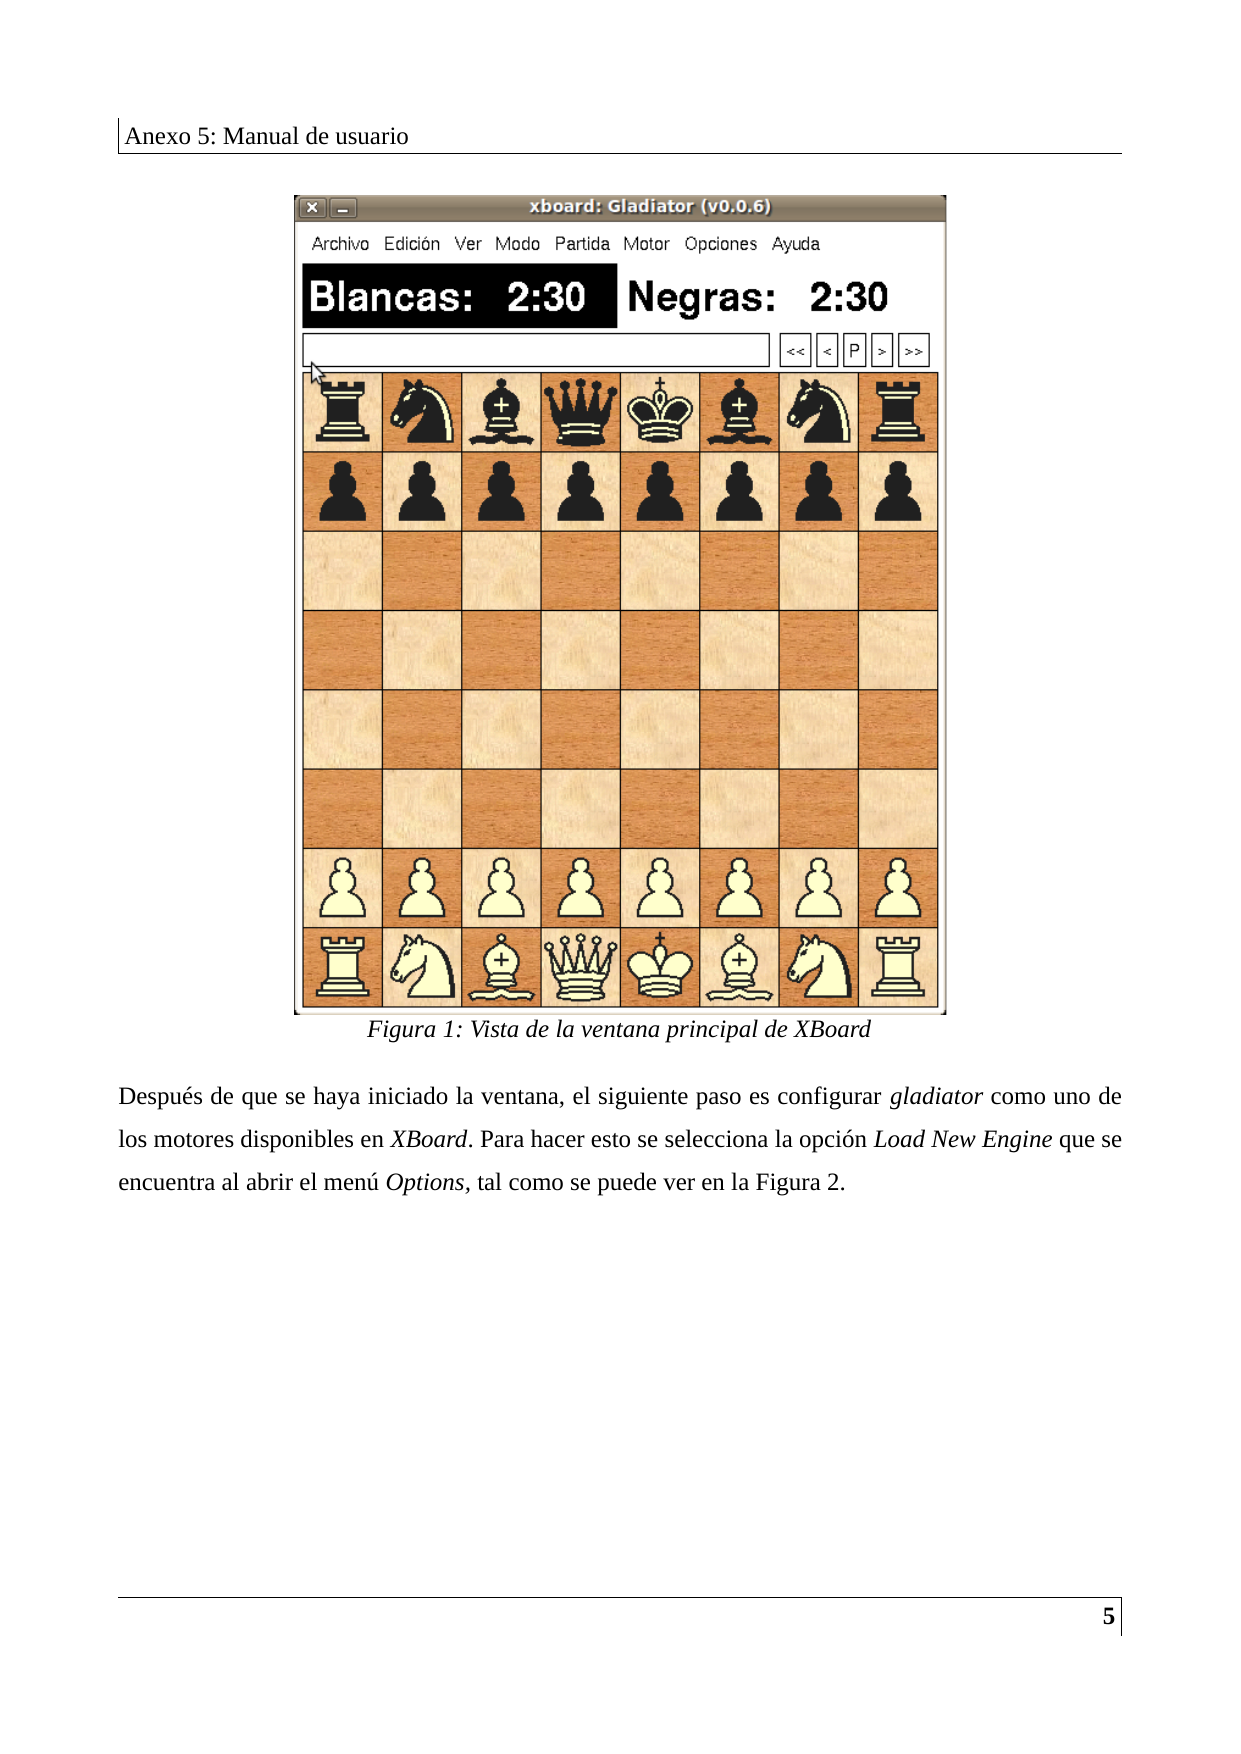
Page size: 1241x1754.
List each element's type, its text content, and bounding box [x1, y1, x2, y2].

picture [294, 195, 947, 1015]
text Después de que se haya iniciado la ventana, el siguiente paso es configurar gladiator como uno de los motores disponibles en XBoard. Para hacer esto se selecciona la opción Load New Engine que se encuentra al abrir el menú Options, tal como se puede ver en la Figura 2. [118, 182, 1122, 1196]
text Figura 1: Vista de la ventana principal de XBoard [294, 1015, 946, 1043]
